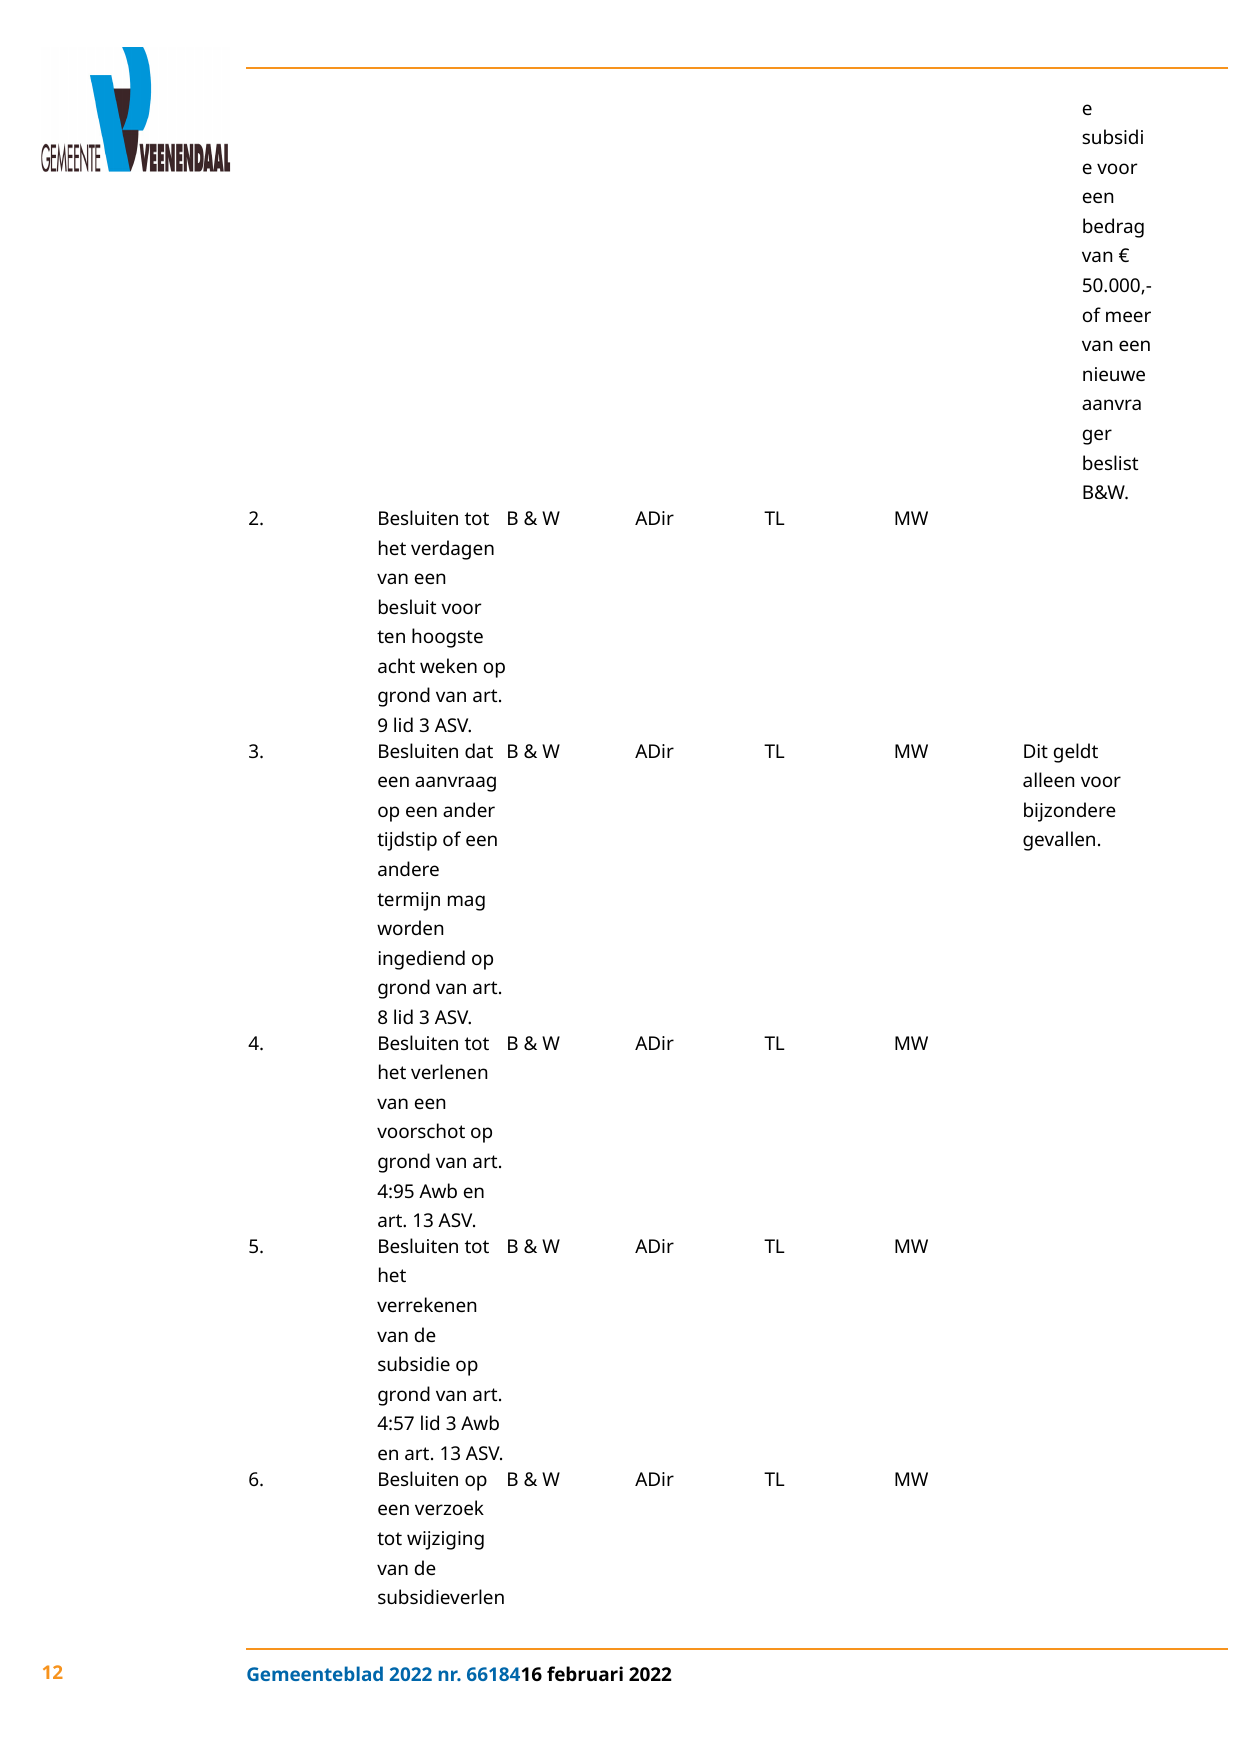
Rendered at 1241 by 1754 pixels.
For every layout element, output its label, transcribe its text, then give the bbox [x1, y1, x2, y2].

table_cell [1023, 505, 1152, 738]
table_cell TL [764, 1233, 893, 1466]
table_cell Besluiten tot het verlenen van een voorschot op grond van art. 4:95 Awb en art. 13 ASV. [377, 1030, 506, 1233]
table_cell [1023, 1233, 1152, 1466]
table_cell ADir [635, 1466, 764, 1610]
table_cell [894, 95, 1022, 505]
table_cell 4. [248, 1030, 377, 1233]
table_cell 6. [248, 1466, 377, 1610]
table_cell MW [894, 1466, 1022, 1610]
table_cell MW [894, 1233, 1022, 1466]
table_cell TL [764, 1466, 893, 1610]
table_cell [248, 95, 377, 505]
table_cell [764, 95, 893, 505]
table_cell 3. [248, 738, 377, 1030]
table_cell ADir [635, 1030, 764, 1233]
table_cell B & W [506, 505, 635, 738]
table_cell TL [764, 1030, 893, 1233]
table_cell ADir [635, 505, 764, 738]
table_cell ADir [635, 1233, 764, 1466]
table_cell 5. [248, 1233, 377, 1466]
table_cell [377, 95, 506, 505]
table_cell [635, 95, 764, 505]
table_cell [506, 95, 635, 505]
table_cell [1023, 1466, 1152, 1610]
table_cell B & W [506, 738, 635, 1030]
table_cell B & W [506, 1466, 635, 1610]
table_cell B & W [506, 1233, 635, 1466]
table_cell MW [894, 1030, 1022, 1233]
table_cell Besluiten op een verzoek tot wijziging van de subsidieverlen [377, 1466, 506, 1610]
table_cell Besluiten tot het verrekenen van de subsidie op grond van art. 4:57 lid 3 Awb en art. 13 ASV. [377, 1233, 506, 1466]
table_cell e subsidie voor een bedrag van € 50.000,- of meer van een nieuwe aanvrager beslist B&W. [1023, 95, 1152, 505]
table_cell MW [894, 738, 1022, 1030]
table_cell TL [764, 738, 893, 1030]
table_cell TL [764, 505, 893, 738]
table_cell ADir [635, 738, 764, 1030]
picture [41, 47, 130, 172]
picture [123, 47, 231, 172]
table_cell 2. [248, 505, 377, 738]
table_cell B & W [506, 1030, 635, 1233]
table_cell Besluiten tot het verdagen van een besluit voor ten hoogste acht weken op grond van art. 9 lid 3 ASV. [377, 505, 506, 738]
table_cell [1023, 1030, 1152, 1233]
table_cell MW [894, 505, 1022, 738]
table_cell Besluiten dat een aanvraag op een ander tijdstip of een andere termijn mag worden ingediend op grond van art. 8 lid 3 ASV. [377, 738, 506, 1030]
table_cell Dit geldt alleen voor bijzondere gevallen. [1023, 738, 1152, 1030]
